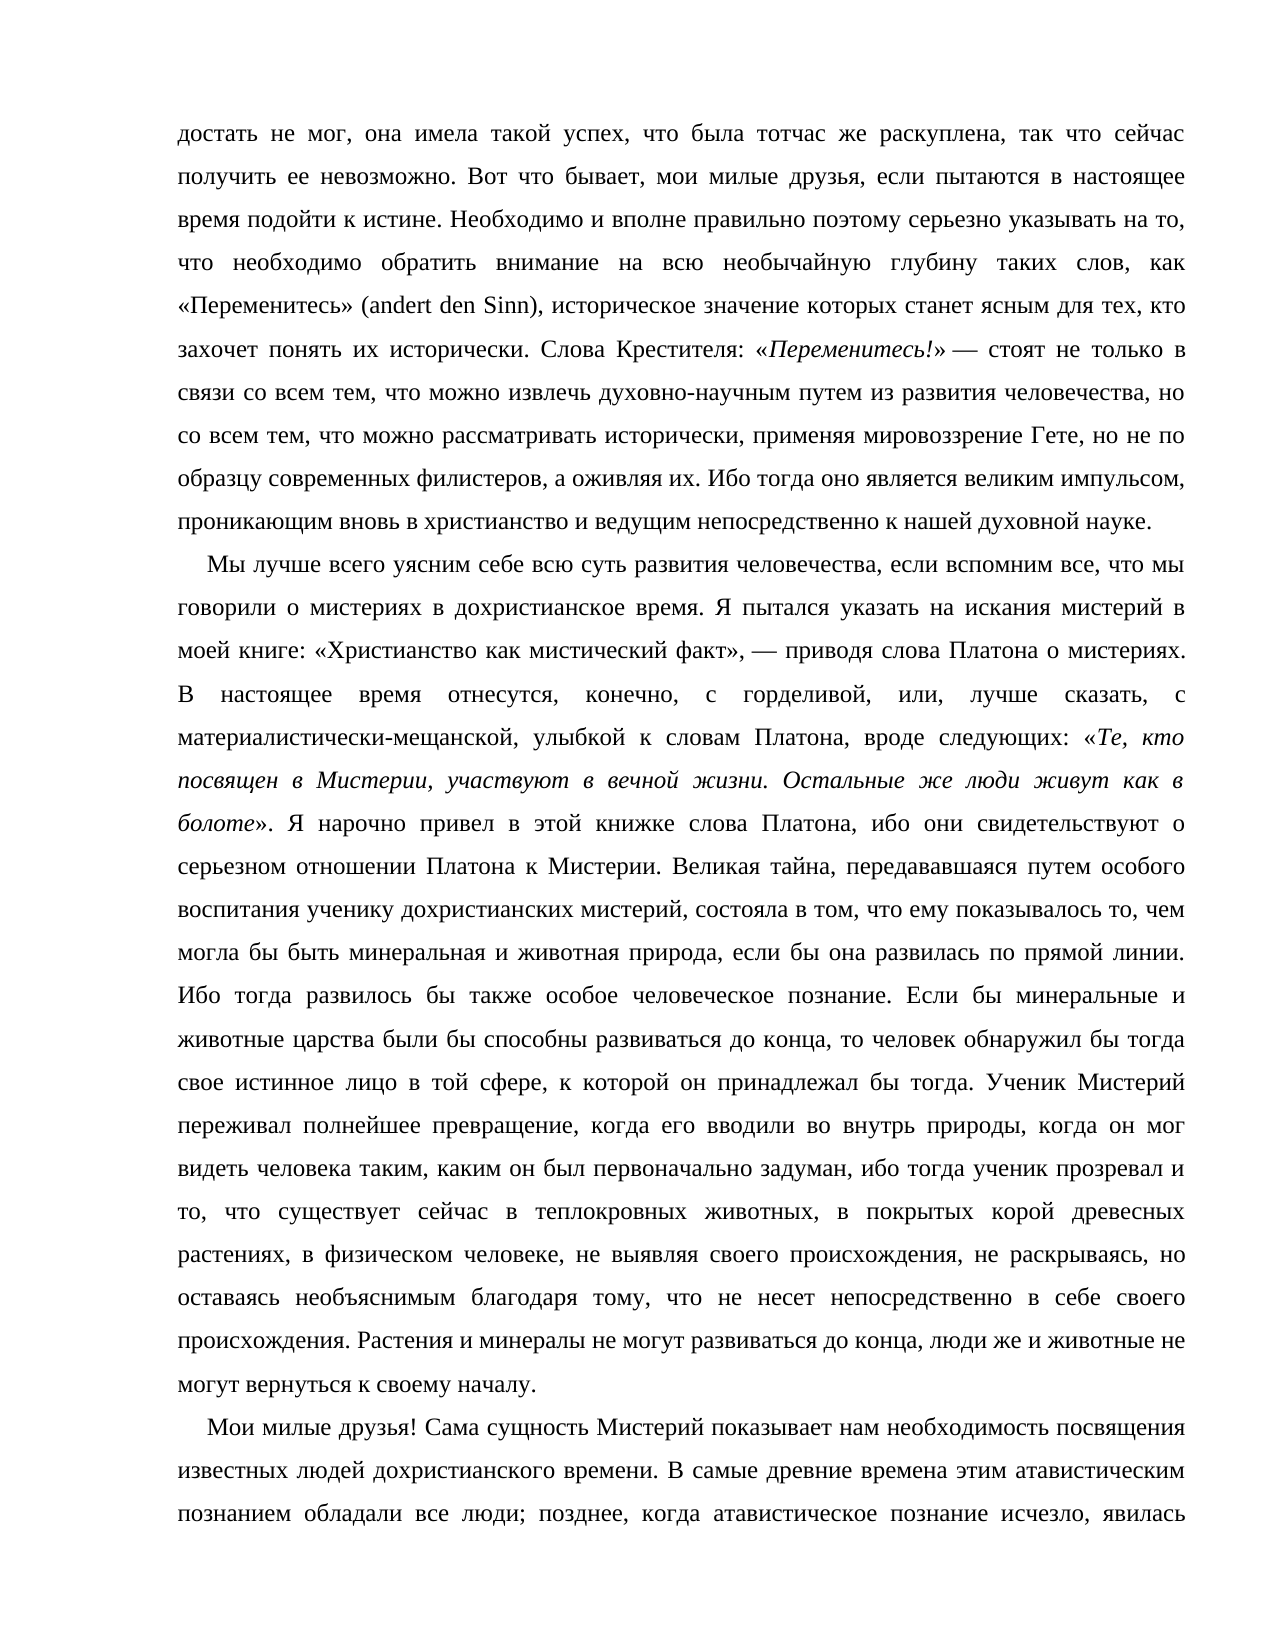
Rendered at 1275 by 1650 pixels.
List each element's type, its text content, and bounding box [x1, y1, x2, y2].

text достать не мог, она имела такой успех, что была тотчас же раскуплена, так что сейчас получить ее невозможно. Вот что бывает, мои милые друзья, если пытаются в настоящее время подойти к истине. Необходимо и вполне правильно поэтому серьезно указывать на то, что необходимо обратить внимание на всю необычайную глубину таких слов, как «Переменитесь» (andert den Sinn), историческое значение которых станет ясным для тех, кто захочет понять их исторически. Слова Крестителя: «Переменитесь!» — стоят не только в связи со всем тем, что можно извлечь духовно-научным путем из развития человечества, но со всем тем, что можно рассматривать исторически, применяя мировоззрение Гете, но не по образцу современных филистеров, а оживляя их. Ибо тогда оно является великим импульсом, проникающим вновь в христианство и ведущим непосредственно к нашей духовной науке. [177, 118, 1186, 535]
text Мы лучше всего уясним себе всю суть развития человечества, если вспомним все, что мы говорили о мистериях в дохристианское время. Я пытался указать на искания мистерий в моей книге: «Христианство как мистический факт», — приводя слова Платона о мистериях. В настоящее время отнесутся, конечно, с горделивой, или, лучше сказать, с материалистически-мещанской, улыбкой к словам Платона, вроде следующих: «Те, кто посвящен в Мистерии, участвуют в вечной жизни. Остальные же люди живут как в болоте». Я нарочно привел в этой книжке слова Платона, ибо они свидетельствуют о серьезном отношении Платона к Мистерии. Великая тайна, передававшаяся путем особого воспитания ученику дохристианских мистерий, состояла в том, что ему показывалось то, чем могла бы быть минеральная и животная природа, если бы она развилась по прямой линии. Ибо тогда развилось бы также особое человеческое познание. Если бы минеральные и животные царства были бы способны развиваться до конца, то человек обнаружил бы тогда свое истинное лицо в той сфере, к которой он принадлежал бы тогда. Ученик Мистерий переживал полнейшее превращение, когда его вводили во внутрь природы, когда он мог видеть человека таким, каким он был первоначально задуман, ибо тогда ученик прозревал и то, что существует сейчас в теплокровных животных, в покрытых корой древесных растениях, в физическом человеке, не выявляя своего происхождения, не раскрываясь, но оставаясь необъяснимым благодаря тому, что не несет непосредственно в себе своего происхождения. Растения и минералы не могут развиваться до конца, люди же и животные не могут вернуться к своему началу. [177, 549, 1186, 1397]
text Мои милые друзья! Сама сущность Мистерий показывает нам необходимость посвящения известных людей дохристианского времени. В самые древние времена этим атавистическим познанием обладали все люди; позднее, когда атавистическое познание исчезло, явилась [177, 1412, 1186, 1527]
